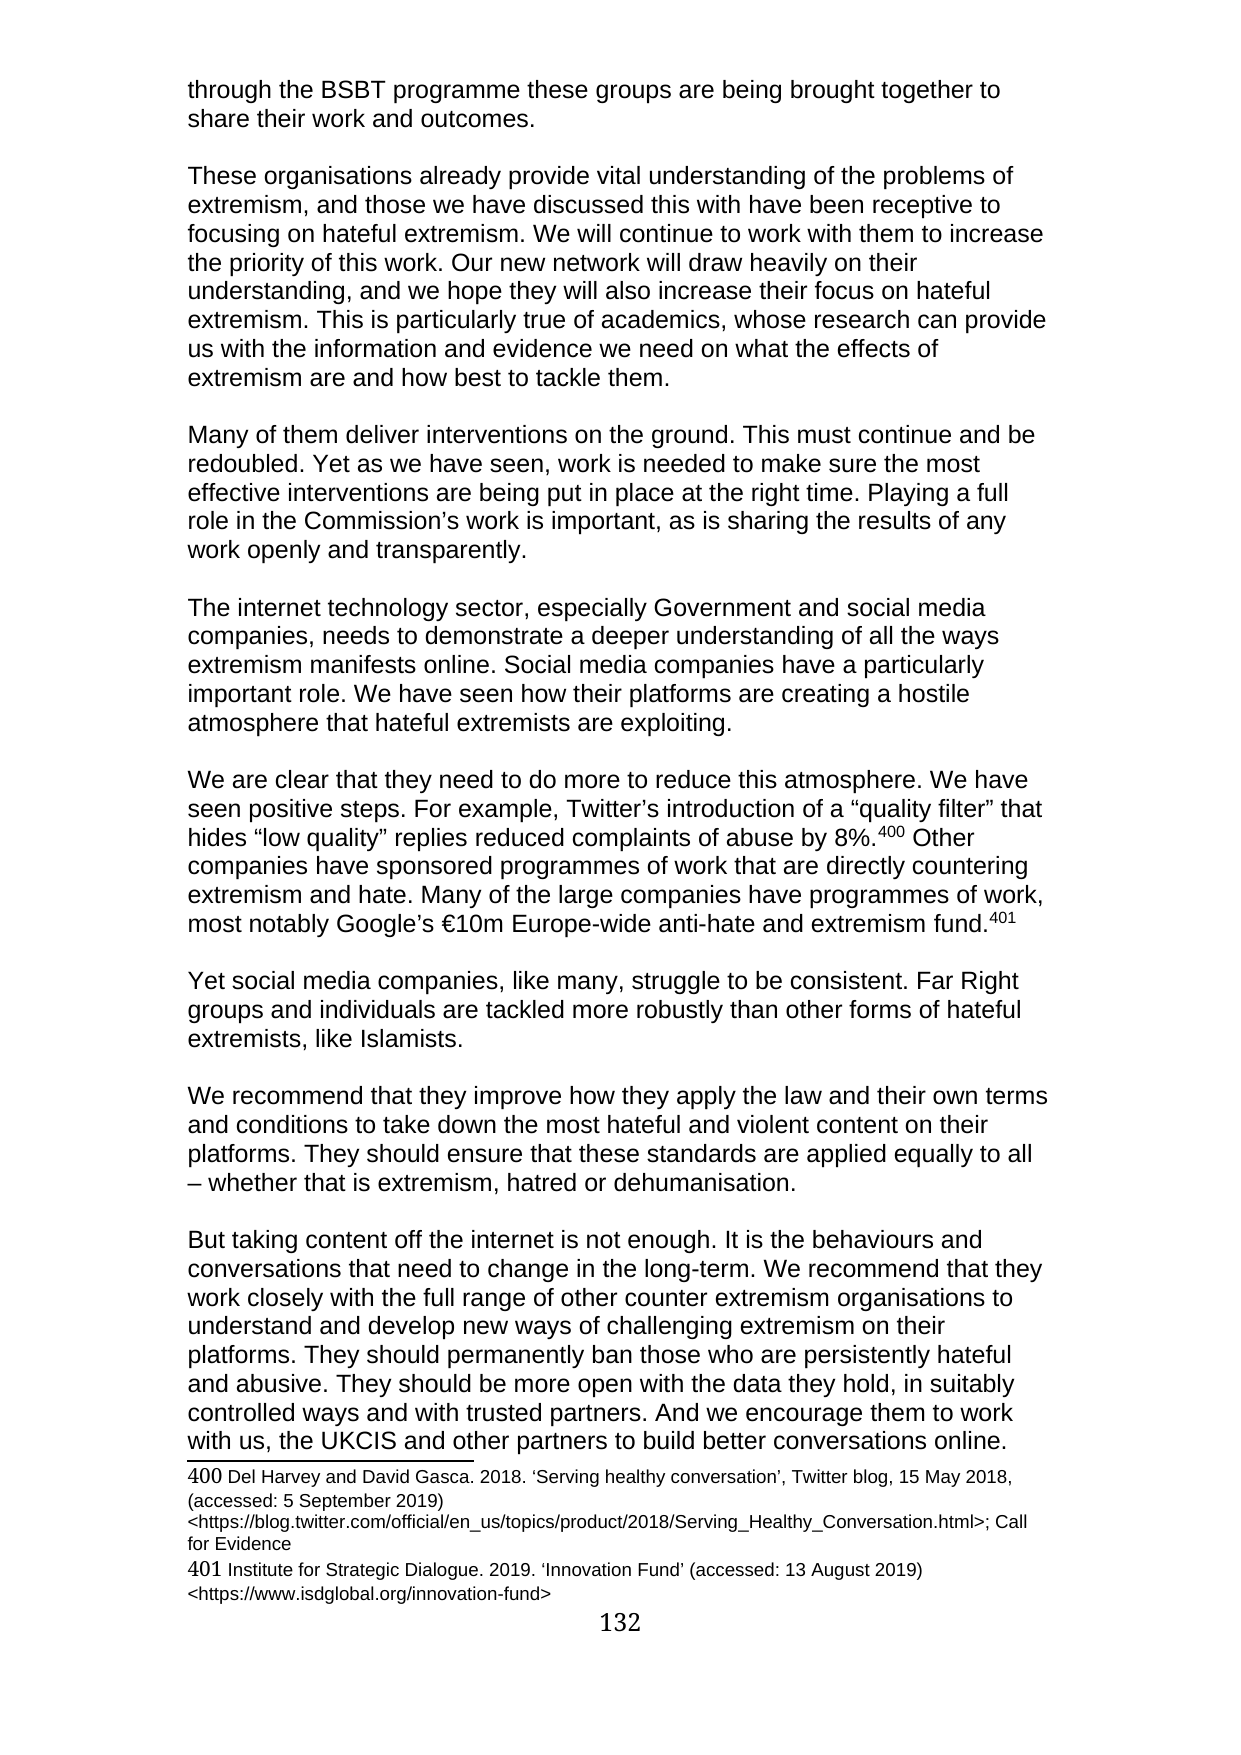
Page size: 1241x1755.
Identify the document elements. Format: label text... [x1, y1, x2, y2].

text These organisations already provide vital understanding of the problems of extremism, and those we have discussed this with have been receptive to focusing on hateful extremism. We will continue to work with them to increase the priority of this work. Our new network will draw heavily on their understanding, and we hope they will also increase their focus on hateful extremism. This is particularly true of academics, whose research can provide us with the information and evidence we need on what the effects of extremism are and how best to tackle them. [187, 161, 1053, 391]
text The internet technology sector, especially Government and social media companies, needs to demonstrate a deeper understanding of all the ways extremism manifests online. Social media companies have a particularly important role. We have seen how their platforms are creating a hostile atmosphere that hateful extremists are exploiting. [187, 592, 1053, 736]
text Yet social media companies, like many, struggle to be consistent. Far Right groups and individuals are tackled more robustly than other forms of hateful extremists, like Islamists. [187, 966, 1053, 1052]
text through the BSBT programme these groups are being brought together to share their work and outcomes. [187, 75, 1053, 132]
text Institute for Strategic Dialogue. 2019. ‘Innovation Fund’ (accessed: 13 August 2019) <https://www.isdglobal.org/innovation-fund> [187, 1554, 1053, 1604]
text But taking content off the internet is not enough. It is the behaviours and conversations that need to change in the long-term. We recommend that they work closely with the full range of other counter extremism organisations to understand and develop new ways of challenging extremism on their platforms. They should permanently ban those who are persistently hateful and abusive. They should be more open with the data they hold, in suitably controlled ways and with trusted partners. And we encourage them to work with us, the UKCIS and other partners to build better conversations online. [187, 1225, 1053, 1455]
text Many of them deliver interventions on the ground. This must continue and be redoubled. Yet as we have seen, work is needed to make sure the most effective interventions are being put in place at the right time. Playing a full role in the Commission’s work is important, as is sharing the results of any work openly and transparently. [187, 420, 1053, 564]
text We recommend that they improve how they apply the law and their own terms and conditions to take down the most hateful and violent content on their platforms. They should ensure that these standards are applied equally to all – whether that is extremism, hatred or dehumanisation. [187, 1081, 1053, 1196]
text Del Harvey and David Gasca. 2018. ‘Serving healthy conversation’, Twitter blog, 15 May 2018, (accessed: 5 September 2019) <https://blog.twitter.com/official/en_us/topics/product/2018/Serving_Healthy_Conversation.html>; Call for Evidence [187, 1461, 1053, 1554]
text We are clear that they need to do more to reduce this atmosphere. We have seen positive steps. For example, Twitter’s introduction of a “quality filter” that hides “low quality” replies reduced complaints of abuse by 8%. Other companies have sponsored programmes of work that are directly countering extremism and hate. Many of the large companies have programmes of work, most notably Google’s €10m Europe-wide anti-hate and extremism fund. [187, 765, 1053, 937]
